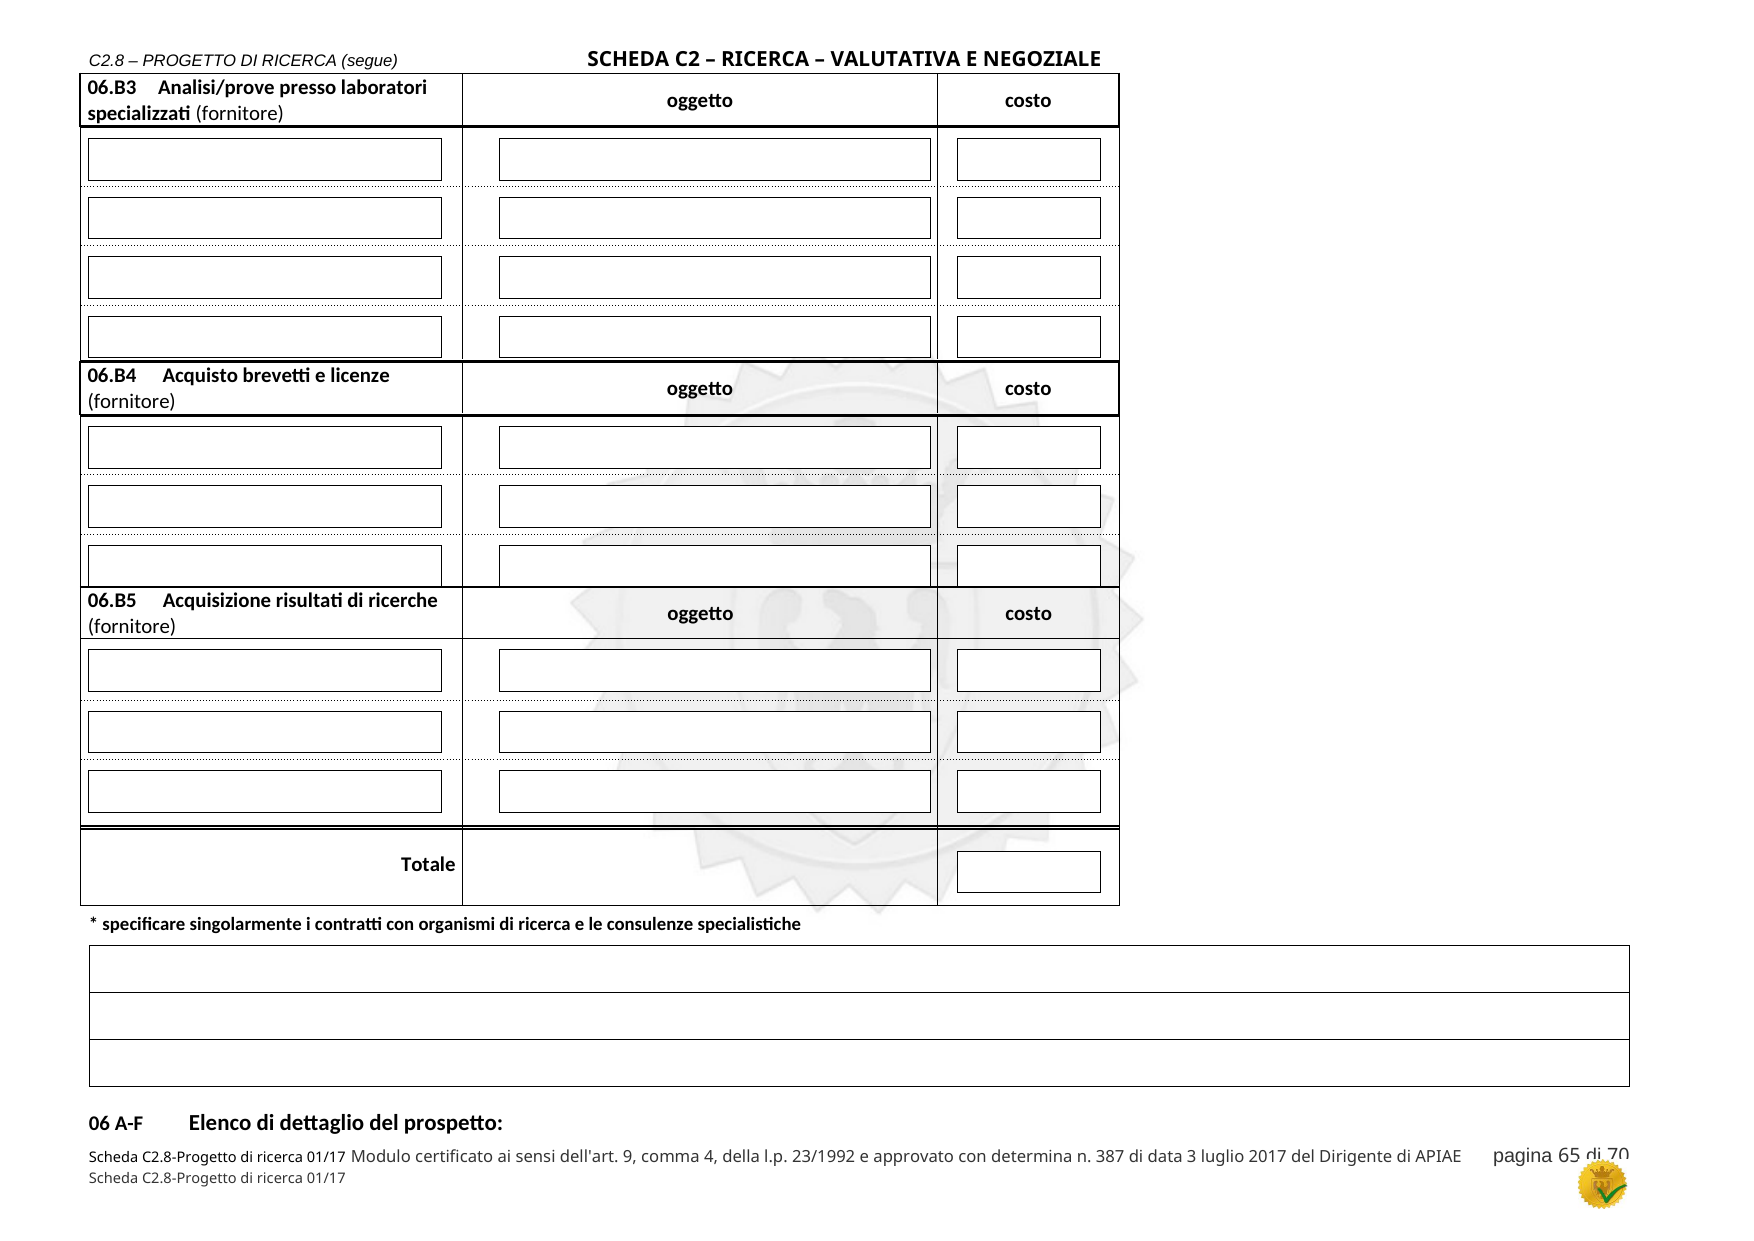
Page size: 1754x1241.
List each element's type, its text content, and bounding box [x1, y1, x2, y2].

text * specificare singolarmente i contratti con organismi di ricerca e le consulenze specialistiche [89, 912, 1665, 935]
table_header [81, 128, 462, 186]
table_cell [938, 186, 1119, 245]
table_cell [463, 759, 937, 825]
table_header costo [938, 74, 1118, 125]
table_cell [81, 186, 462, 245]
table_cell [938, 305, 1119, 359]
table_cell [938, 534, 1119, 586]
table_cell [81, 639, 462, 700]
table_header costo [938, 588, 1119, 638]
table_cell [463, 245, 937, 305]
table_header [463, 417, 937, 474]
picture [88, 44, 1666, 1209]
table_cell [938, 700, 1119, 759]
table_header [938, 417, 1119, 474]
table_cell [463, 534, 937, 586]
table_cell [938, 474, 1119, 534]
table_cell [938, 639, 1119, 700]
table_cell Totale [81, 830, 462, 905]
table_header 06.B4 Acquisto brevetti e licenze (fornitore) [81, 363, 462, 413]
table_cell [81, 759, 462, 825]
table_cell [463, 186, 937, 245]
table_header [463, 128, 937, 186]
table_cell [463, 474, 937, 534]
table_header [81, 417, 462, 474]
table_cell [463, 700, 937, 759]
table_cell [81, 474, 462, 534]
table_header 06.B3 Analisi/prove presso laboratori specializzati (fornitore) [81, 74, 462, 125]
table_header [938, 128, 1119, 186]
table_header 06.B5 Acquisizione risultati di ricerche (fornitore) [81, 588, 462, 638]
table_cell [938, 759, 1119, 825]
table_cell [938, 245, 1119, 305]
table_cell [81, 245, 462, 305]
table_cell [938, 830, 1119, 905]
table_cell [463, 305, 937, 359]
table_header costo [938, 363, 1118, 413]
table_header oggetto [463, 588, 937, 638]
table_cell [81, 700, 462, 759]
table_header oggetto [463, 363, 937, 413]
table_cell [463, 830, 937, 905]
table_cell [463, 639, 937, 700]
text 06 A-F Elenco di dettaglio del prospetto: [89, 1108, 1665, 1136]
table_cell [81, 305, 462, 359]
table_cell [81, 534, 462, 586]
table_header oggetto [463, 74, 937, 125]
